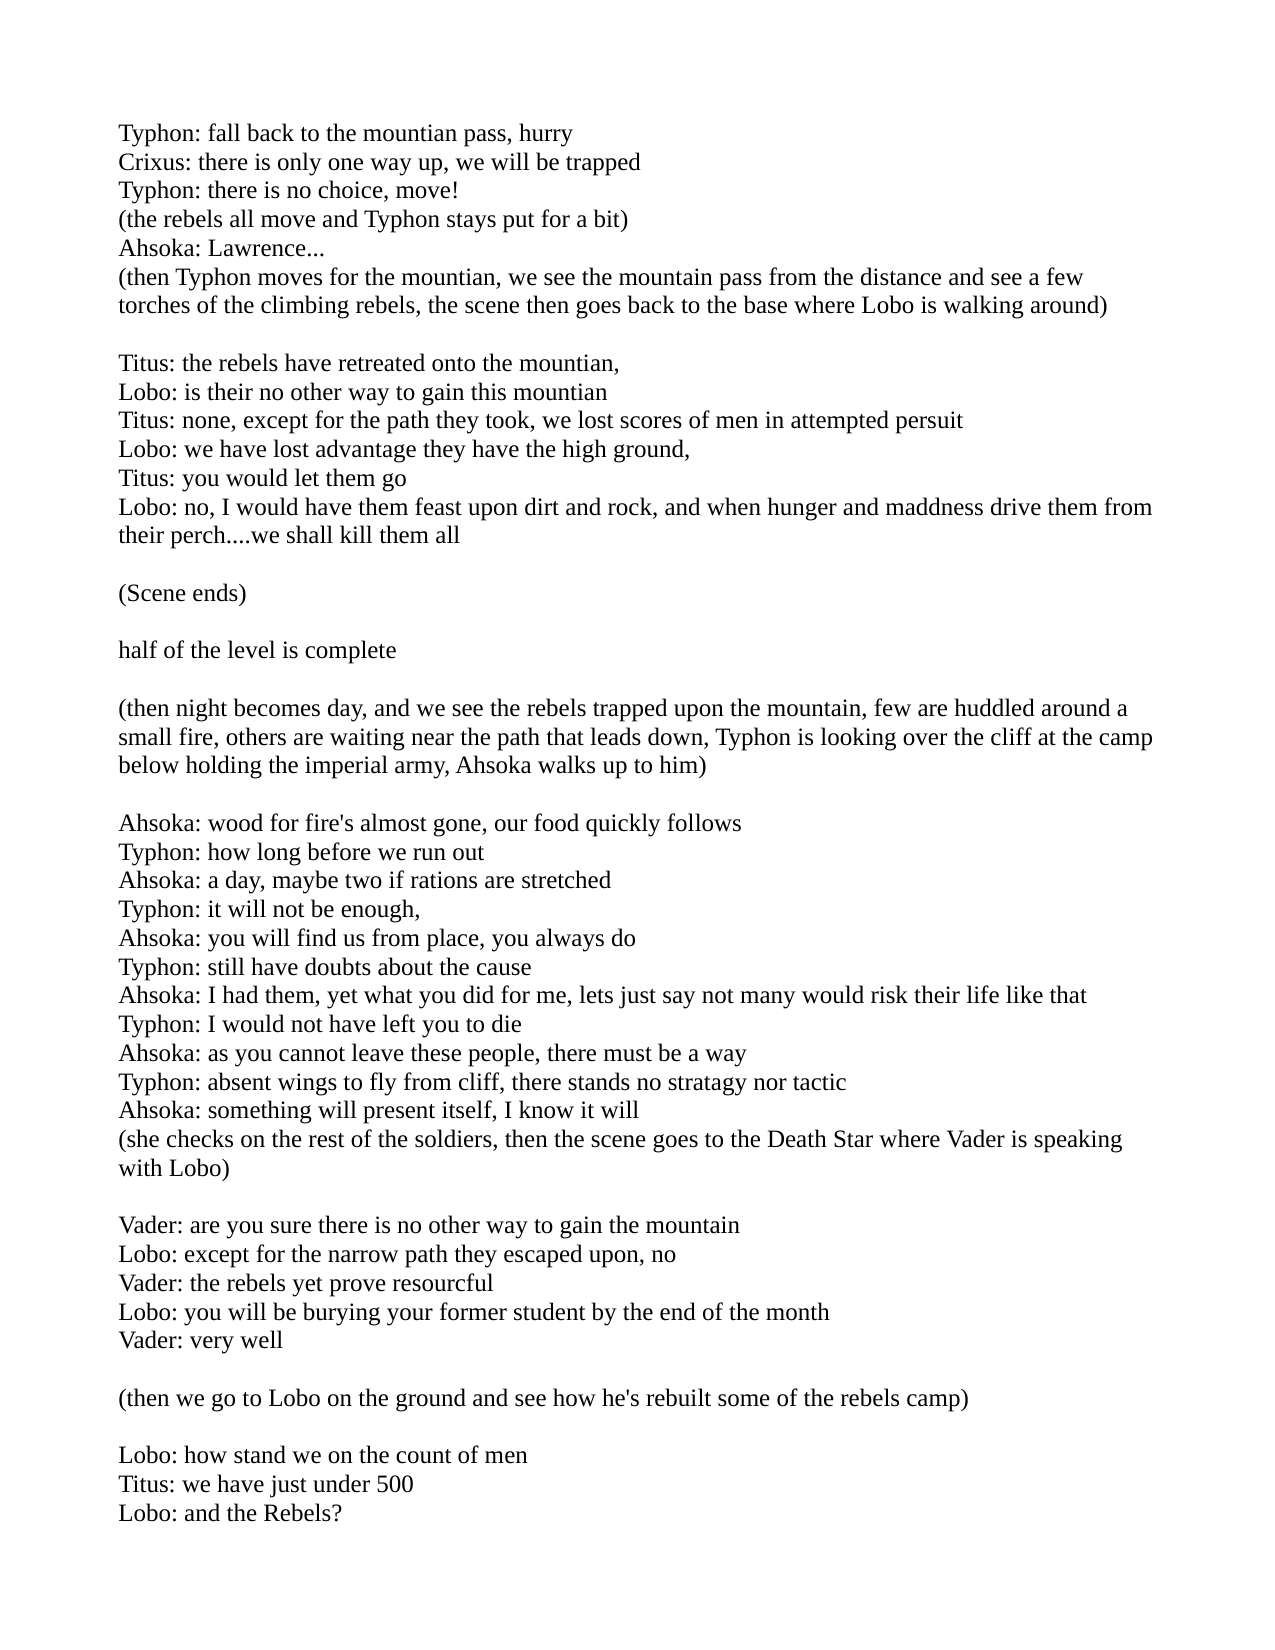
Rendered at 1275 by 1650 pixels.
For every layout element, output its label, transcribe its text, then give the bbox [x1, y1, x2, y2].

text Typhon: I would not have left you to die [118, 1009, 1157, 1038]
text (then night becomes day, and we see the rebels trapped upon the mountain, few are huddled around a small fire, others are waiting near the path that leads down, Typhon is looking over the cliff at the camp below holding the imperial army, Ahsoka walks up to him) [118, 693, 1157, 779]
text Ahsoka: Lawrence... [118, 233, 1157, 262]
text Ahsoka: something will present itself, I know it will [118, 1096, 1157, 1124]
text Typhon: fall back to the mountian pass, hurry [118, 118, 1157, 147]
text Vader: are you sure there is no other way to gain the mountain [118, 1211, 1157, 1239]
text (then we go to Lobo on the ground and see how he's rebuilt some of the rebels camp) [118, 1383, 1157, 1412]
text (she checks on the rest of the soldiers, then the scene goes to the Death Star where Vader is speaking with Lobo) [118, 1124, 1157, 1182]
text Typhon: how long before we run out [118, 837, 1157, 866]
text (then Typhon moves for the mountian, we see the mountain pass from the distance and see a few torches of the climbing rebels, the scene then goes back to the base where Lobo is walking around) [118, 262, 1157, 319]
text Titus: the rebels have retreated onto the mountian, [118, 348, 1157, 377]
text (Scene ends) [118, 578, 1157, 607]
text Typhon: still have doubts about the cause [118, 952, 1157, 981]
text half of the level is complete [118, 636, 1157, 664]
text Lobo: you will be burying your former student by the end of the month [118, 1297, 1157, 1326]
text Typhon: it will not be enough, [118, 894, 1157, 923]
text Lobo: except for the narrow path they escaped upon, no [118, 1239, 1157, 1268]
text Ahsoka: you will find us from place, you always do [118, 923, 1157, 952]
text Vader: the rebels yet prove resourcful [118, 1268, 1157, 1297]
text Titus: you would let them go [118, 463, 1157, 492]
text Lobo: no, I would have them feast upon dirt and rock, and when hunger and maddness drive them from their perch....we shall kill them all [118, 492, 1157, 549]
text Titus: none, except for the path they took, we lost scores of men in attempted persuit [118, 406, 1157, 434]
text Titus: we have just under 500 [118, 1469, 1157, 1498]
text Ahsoka: as you cannot leave these people, there must be a way [118, 1038, 1157, 1067]
text Crixus: there is only one way up, we will be trapped [118, 147, 1157, 176]
text Lobo: how stand we on the count of men [118, 1441, 1157, 1469]
text Lobo: and the Rebels? [118, 1498, 1157, 1527]
text (the rebels all move and Typhon stays put for a bit) [118, 204, 1157, 233]
text Ahsoka: wood for fire's almost gone, our food quickly follows [118, 808, 1157, 837]
text Ahsoka: a day, maybe two if rations are stretched [118, 866, 1157, 894]
text Typhon: absent wings to fly from cliff, there stands no stratagy nor tactic [118, 1067, 1157, 1096]
text Lobo: is their no other way to gain this mountian [118, 377, 1157, 406]
text Lobo: we have lost advantage they have the high ground, [118, 434, 1157, 463]
text Vader: very well [118, 1326, 1157, 1354]
text Typhon: there is no choice, move! [118, 176, 1157, 204]
text Ahsoka: I had them, yet what you did for me, lets just say not many would risk their life like that [118, 981, 1157, 1009]
